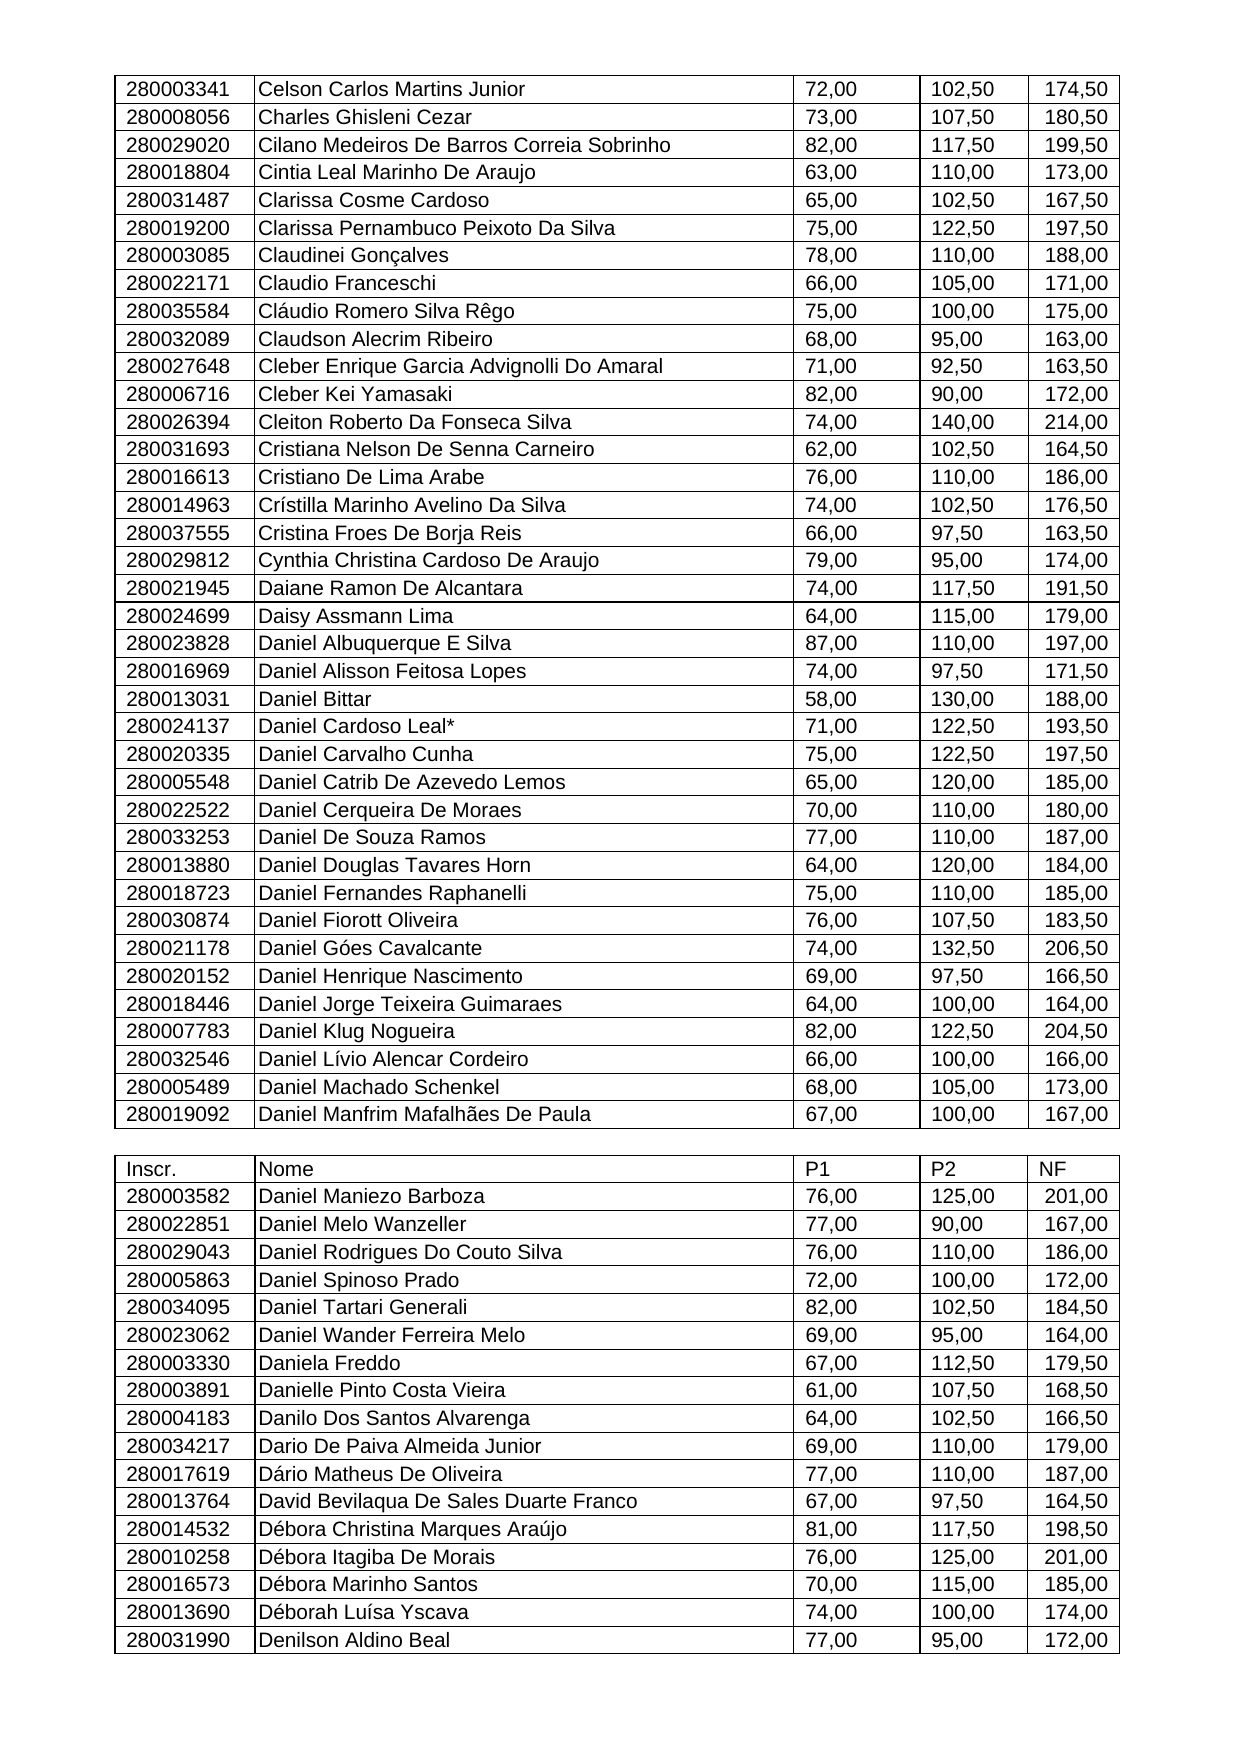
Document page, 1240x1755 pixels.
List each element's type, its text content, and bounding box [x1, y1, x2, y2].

table_cell Daisy Assmann Lima [255, 603, 793, 629]
table_cell 107,50 [921, 1377, 1027, 1404]
table_cell 280037555 [116, 519, 254, 546]
table_cell 172,00 [1028, 1266, 1119, 1293]
table_cell 280026394 [116, 409, 254, 435]
table_cell 77,00 [794, 1211, 919, 1238]
table_cell 280013764 [116, 1488, 254, 1515]
table_cell 90,00 [921, 381, 1028, 407]
table_cell 125,00 [921, 1183, 1027, 1210]
table_cell 280035584 [116, 298, 254, 324]
table_cell 199,50 [1029, 131, 1119, 158]
table_cell 184,00 [1029, 852, 1119, 878]
table_cell 82,00 [794, 131, 919, 158]
table_cell 164,00 [1029, 990, 1119, 1017]
table_cell 67,00 [794, 1488, 919, 1515]
table_cell Daniel Manfrim Mafalhães De Paula [255, 1101, 793, 1128]
table_cell Daniel Douglas Tavares Horn [255, 852, 793, 878]
table_cell 280023828 [116, 630, 254, 657]
table_cell 61,00 [794, 1377, 919, 1404]
table_cell 97,50 [921, 963, 1028, 989]
table_cell 197,50 [1029, 741, 1119, 768]
table_cell 201,00 [1028, 1183, 1119, 1210]
table_cell 280031990 [116, 1627, 254, 1653]
table_cell 79,00 [794, 547, 919, 574]
table_cell 164,50 [1029, 436, 1119, 463]
table_cell 197,50 [1029, 215, 1119, 241]
table_cell 280014532 [116, 1516, 254, 1542]
table_cell 280032546 [116, 1046, 254, 1072]
table_cell 102,50 [921, 492, 1028, 518]
table_cell Danilo Dos Santos Alvarenga [256, 1405, 793, 1432]
table_cell 70,00 [794, 796, 919, 823]
table_cell 125,00 [921, 1544, 1027, 1570]
table_cell 174,50 [1029, 76, 1119, 103]
table_cell Denilson Aldino Beal [256, 1627, 793, 1653]
table_cell 174,00 [1028, 1599, 1119, 1626]
table_cell 120,00 [921, 769, 1028, 795]
table_cell 179,50 [1028, 1350, 1119, 1376]
table_cell 280022851 [116, 1211, 254, 1238]
table_cell Daniel Fiorott Oliveira [255, 907, 793, 934]
table_cell 64,00 [794, 990, 919, 1017]
table_cell 280007783 [116, 1018, 254, 1045]
table_cell Cleber Kei Yamasaki [255, 381, 793, 407]
table_cell 102,50 [921, 76, 1028, 103]
table_cell 280016969 [116, 658, 254, 684]
table_cell 100,00 [921, 1599, 1027, 1626]
table_cell 72,00 [794, 76, 919, 103]
table_cell 185,00 [1029, 880, 1119, 906]
table_cell 76,00 [794, 464, 919, 491]
table_cell 201,00 [1028, 1544, 1119, 1570]
table_cell Daniel Carvalho Cunha [255, 741, 793, 768]
table_cell Débora Itagiba De Morais [256, 1544, 793, 1570]
table_cell Cynthia Christina Cardoso De Araujo [255, 547, 793, 574]
table_cell 193,50 [1029, 713, 1119, 740]
table_cell Cintia Leal Marinho De Araujo [255, 159, 793, 186]
table_cell Daniel Henrique Nascimento [255, 963, 793, 989]
table_cell 122,50 [921, 1018, 1028, 1045]
table_cell Dário Matheus De Oliveira [256, 1460, 793, 1487]
table_cell 64,00 [794, 1405, 919, 1432]
table_cell 117,50 [921, 1516, 1027, 1542]
table_cell 65,00 [794, 769, 919, 795]
table_cell 198,50 [1028, 1516, 1119, 1542]
table_cell 280020152 [116, 963, 254, 989]
table_cell 197,00 [1029, 630, 1119, 657]
table_cell 102,50 [921, 187, 1028, 213]
table_cell 71,00 [794, 353, 919, 380]
table_cell Claudio Franceschi [255, 270, 793, 297]
table_cell 120,00 [921, 852, 1028, 878]
table_cell Daiane Ramon De Alcantara [255, 575, 793, 601]
table_cell 173,00 [1029, 1074, 1119, 1100]
table_cell Daniel Albuquerque E Silva [255, 630, 793, 657]
table_cell Clarissa Cosme Cardoso [255, 187, 793, 213]
table_cell 280014963 [116, 492, 254, 518]
table_cell 280029020 [116, 131, 254, 158]
table_cell 175,00 [1029, 298, 1119, 324]
table_cell 280003085 [116, 242, 254, 269]
table_cell 102,50 [921, 436, 1028, 463]
table_cell 110,00 [921, 630, 1028, 657]
table_cell Cleber Enrique Garcia Advignolli Do Amaral [255, 353, 793, 380]
table_cell 185,00 [1028, 1571, 1119, 1598]
table_cell 117,50 [921, 575, 1028, 601]
table_cell 280013880 [116, 852, 254, 878]
table_cell 280029043 [116, 1239, 254, 1265]
table_cell Claudson Alecrim Ribeiro [255, 325, 793, 352]
table_cell 173,00 [1029, 159, 1119, 186]
table_cell 71,00 [794, 713, 919, 740]
table_cell 280021178 [116, 935, 254, 962]
table_cell 95,00 [921, 1322, 1027, 1348]
table_cell Claudinei Gonçalves [255, 242, 793, 269]
table_cell 69,00 [794, 1322, 919, 1348]
table_cell Daniel De Souza Ramos [255, 824, 793, 851]
table_cell 280034095 [116, 1294, 254, 1321]
table_cell 74,00 [794, 935, 919, 962]
table_cell Cristina Froes De Borja Reis [255, 519, 793, 546]
table_cell 280018723 [116, 880, 254, 906]
table_cell 74,00 [794, 409, 919, 435]
table_cell 76,00 [794, 1239, 919, 1265]
table_cell 87,00 [794, 630, 919, 657]
table_cell 280005548 [116, 769, 254, 795]
table_cell 117,50 [921, 131, 1028, 158]
table_cell 280003891 [116, 1377, 254, 1404]
table_cell 191,50 [1029, 575, 1119, 601]
table_cell 64,00 [794, 852, 919, 878]
table_cell 115,00 [921, 1571, 1027, 1598]
table_cell 185,00 [1029, 769, 1119, 795]
table_cell Daniel Melo Wanzeller [256, 1211, 793, 1238]
table_cell 179,00 [1029, 603, 1119, 629]
table_cell 100,00 [921, 1266, 1027, 1293]
table_cell 168,50 [1028, 1377, 1119, 1404]
table_cell 171,50 [1029, 658, 1119, 684]
table_cell 82,00 [794, 1018, 919, 1045]
table_cell 75,00 [794, 298, 919, 324]
table_cell 280005489 [116, 1074, 254, 1100]
table_cell Daniela Freddo [256, 1350, 793, 1376]
table_cell 280030874 [116, 907, 254, 934]
table_cell 107,50 [921, 907, 1028, 934]
table_cell 122,50 [921, 713, 1028, 740]
table_cell 90,00 [921, 1211, 1027, 1238]
table_cell 65,00 [794, 187, 919, 213]
table_cell Daniel Cardoso Leal* [255, 713, 793, 740]
table_cell 280013031 [116, 686, 254, 712]
table_cell 172,00 [1028, 1627, 1119, 1653]
table_cell 81,00 [794, 1516, 919, 1542]
table_cell 188,00 [1029, 242, 1119, 269]
table_cell 167,00 [1028, 1211, 1119, 1238]
table_cell Daniel Rodrigues Do Couto Silva [256, 1239, 793, 1265]
table_cell 78,00 [794, 242, 919, 269]
table_cell Celson Carlos Martins Junior [255, 76, 793, 103]
table_cell Daniel Góes Cavalcante [255, 935, 793, 962]
table_cell 280031487 [116, 187, 254, 213]
table_cell Daniel Alisson Feitosa Lopes [255, 658, 793, 684]
table_cell 74,00 [794, 658, 919, 684]
table_cell 280013690 [116, 1599, 254, 1626]
table_cell Déborah Luísa Yscava [256, 1599, 793, 1626]
table_cell Dario De Paiva Almeida Junior [256, 1433, 793, 1459]
table_cell 280018804 [116, 159, 254, 186]
table_cell 280016573 [116, 1571, 254, 1598]
table_cell Cilano Medeiros De Barros Correia Sobrinho [255, 131, 793, 158]
table_cell 77,00 [794, 824, 919, 851]
table_cell 187,00 [1028, 1460, 1119, 1487]
table_cell 110,00 [921, 824, 1028, 851]
table_cell 100,00 [921, 298, 1028, 324]
table_cell 69,00 [794, 963, 919, 989]
table_cell Daniel Spinoso Prado [256, 1266, 793, 1293]
table_cell 110,00 [921, 464, 1028, 491]
table_cell 110,00 [921, 1239, 1027, 1265]
table_cell 280004183 [116, 1405, 254, 1432]
table_cell 171,00 [1029, 270, 1119, 297]
table_cell 280023062 [116, 1322, 254, 1348]
table_cell 180,50 [1029, 104, 1119, 130]
table_cell Daniel Wander Ferreira Melo [256, 1322, 793, 1348]
table_cell 172,00 [1029, 381, 1119, 407]
table_cell 97,50 [921, 1488, 1027, 1515]
table_cell Daniel Maniezo Barboza [256, 1183, 793, 1210]
table_cell 102,50 [921, 1405, 1027, 1432]
table_header P1 [794, 1156, 919, 1182]
table_cell 82,00 [794, 381, 919, 407]
table_cell 164,50 [1028, 1488, 1119, 1515]
table_cell 186,00 [1028, 1239, 1119, 1265]
table_cell 107,50 [921, 104, 1028, 130]
table_cell 69,00 [794, 1433, 919, 1459]
table_cell 75,00 [794, 215, 919, 241]
table_cell 73,00 [794, 104, 919, 130]
table_cell 163,50 [1029, 519, 1119, 546]
table_cell Daniel Catrib De Azevedo Lemos [255, 769, 793, 795]
table_cell 280033253 [116, 824, 254, 851]
table_cell 97,50 [921, 519, 1028, 546]
table_cell 76,00 [794, 1544, 919, 1570]
table_cell 280017619 [116, 1460, 254, 1487]
table_cell 95,00 [921, 325, 1028, 352]
table_cell 110,00 [921, 796, 1028, 823]
table_cell 75,00 [794, 741, 919, 768]
table_cell 166,50 [1028, 1405, 1119, 1432]
table_cell 186,00 [1029, 464, 1119, 491]
table_cell 66,00 [794, 270, 919, 297]
table_cell 214,00 [1029, 409, 1119, 435]
table_cell 66,00 [794, 519, 919, 546]
table_cell 110,00 [921, 159, 1028, 186]
table_cell Daniel Machado Schenkel [255, 1074, 793, 1100]
table_cell 280006716 [116, 381, 254, 407]
table_cell 204,50 [1029, 1018, 1119, 1045]
table_header P2 [921, 1156, 1027, 1182]
table_cell 280018446 [116, 990, 254, 1017]
table_cell 74,00 [794, 1599, 919, 1626]
table_cell 110,00 [921, 1460, 1027, 1487]
table_cell Cristiana Nelson De Senna Carneiro [255, 436, 793, 463]
table_cell 187,00 [1029, 824, 1119, 851]
table_cell 74,00 [794, 575, 919, 601]
table_cell 58,00 [794, 686, 919, 712]
table_cell 179,00 [1028, 1433, 1119, 1459]
table_cell 67,00 [794, 1350, 919, 1376]
table_cell 95,00 [921, 1627, 1027, 1653]
table_cell David Bevilaqua De Sales Duarte Franco [256, 1488, 793, 1515]
table_cell 62,00 [794, 436, 919, 463]
table_cell 280029812 [116, 547, 254, 574]
table_cell 82,00 [794, 1294, 919, 1321]
table_cell 67,00 [794, 1101, 919, 1128]
table_cell 166,00 [1029, 1046, 1119, 1072]
table_cell 280022171 [116, 270, 254, 297]
table_cell 95,00 [921, 547, 1028, 574]
table_cell 110,00 [921, 1433, 1027, 1459]
table_cell 63,00 [794, 159, 919, 186]
table_cell Daniel Cerqueira De Moraes [255, 796, 793, 823]
table_cell 280024137 [116, 713, 254, 740]
table_cell Daniel Lívio Alencar Cordeiro [255, 1046, 793, 1072]
table_cell 122,50 [921, 741, 1028, 768]
table_cell 176,50 [1029, 492, 1119, 518]
table_cell 163,50 [1029, 353, 1119, 380]
table_cell 97,50 [921, 658, 1028, 684]
table_header NF [1028, 1156, 1119, 1182]
table_cell Daniel Tartari Generali [256, 1294, 793, 1321]
table_cell 74,00 [794, 492, 919, 518]
table_cell Daniel Bittar [255, 686, 793, 712]
table_cell 72,00 [794, 1266, 919, 1293]
table_cell 105,00 [921, 1074, 1028, 1100]
table_cell 64,00 [794, 603, 919, 629]
table_cell 163,00 [1029, 325, 1119, 352]
table_cell 280022522 [116, 796, 254, 823]
table_cell 280003341 [116, 76, 254, 103]
table_cell 92,50 [921, 353, 1028, 380]
table_cell 280019200 [116, 215, 254, 241]
table_cell 164,00 [1028, 1322, 1119, 1348]
table_cell 280016613 [116, 464, 254, 491]
table_cell 110,00 [921, 242, 1028, 269]
table_cell 183,50 [1029, 907, 1119, 934]
table_cell Charles Ghisleni Cezar [255, 104, 793, 130]
table_cell 68,00 [794, 1074, 919, 1100]
table_cell 130,00 [921, 686, 1028, 712]
table_cell Cristiano De Lima Arabe [255, 464, 793, 491]
table_cell 280003582 [116, 1183, 254, 1210]
table_cell 76,00 [794, 907, 919, 934]
table_cell Daniel Klug Nogueira [255, 1018, 793, 1045]
table_cell Clarissa Pernambuco Peixoto Da Silva [255, 215, 793, 241]
table_cell 206,50 [1029, 935, 1119, 962]
table_cell 280027648 [116, 353, 254, 380]
table_cell 280003330 [116, 1350, 254, 1376]
table_cell 280010258 [116, 1544, 254, 1570]
table_cell 167,00 [1029, 1101, 1119, 1128]
table_cell 77,00 [794, 1627, 919, 1653]
table_cell 77,00 [794, 1460, 919, 1487]
table_cell 66,00 [794, 1046, 919, 1072]
table_cell 70,00 [794, 1571, 919, 1598]
table_cell Danielle Pinto Costa Vieira [256, 1377, 793, 1404]
table_cell 166,50 [1029, 963, 1119, 989]
table_cell 280005863 [116, 1266, 254, 1293]
table_cell 100,00 [921, 1046, 1028, 1072]
table_cell 280031693 [116, 436, 254, 463]
table_cell 100,00 [921, 990, 1028, 1017]
table_cell 132,50 [921, 935, 1028, 962]
table_cell 75,00 [794, 880, 919, 906]
table_cell 174,00 [1029, 547, 1119, 574]
table_cell 115,00 [921, 603, 1028, 629]
table_cell Cleiton Roberto Da Fonseca Silva [255, 409, 793, 435]
table_cell 188,00 [1029, 686, 1119, 712]
table_cell Crístilla Marinho Avelino Da Silva [255, 492, 793, 518]
table_cell 280034217 [116, 1433, 254, 1459]
table_cell 76,00 [794, 1183, 919, 1210]
table_cell 280032089 [116, 325, 254, 352]
table_cell Daniel Fernandes Raphanelli [255, 880, 793, 906]
table_cell 280024699 [116, 603, 254, 629]
table_cell 140,00 [921, 409, 1028, 435]
table_cell Cláudio Romero Silva Rêgo [255, 298, 793, 324]
table_cell 280008056 [116, 104, 254, 130]
table_cell 100,00 [921, 1101, 1028, 1128]
table_cell Débora Christina Marques Araújo [256, 1516, 793, 1542]
table_cell Débora Marinho Santos [256, 1571, 793, 1598]
table_cell 102,50 [921, 1294, 1027, 1321]
table_cell 122,50 [921, 215, 1028, 241]
table_cell 112,50 [921, 1350, 1027, 1376]
table_cell Daniel Jorge Teixeira Guimaraes [255, 990, 793, 1017]
table_cell 280021945 [116, 575, 254, 601]
table_header Nome [256, 1156, 793, 1182]
table_cell 280019092 [116, 1101, 254, 1128]
table_cell 280020335 [116, 741, 254, 768]
table_cell 105,00 [921, 270, 1028, 297]
table_cell 68,00 [794, 325, 919, 352]
table_cell 184,50 [1028, 1294, 1119, 1321]
table_cell 167,50 [1029, 187, 1119, 213]
table_cell 180,00 [1029, 796, 1119, 823]
table_header Inscr. [116, 1156, 254, 1182]
table_cell 110,00 [921, 880, 1028, 906]
